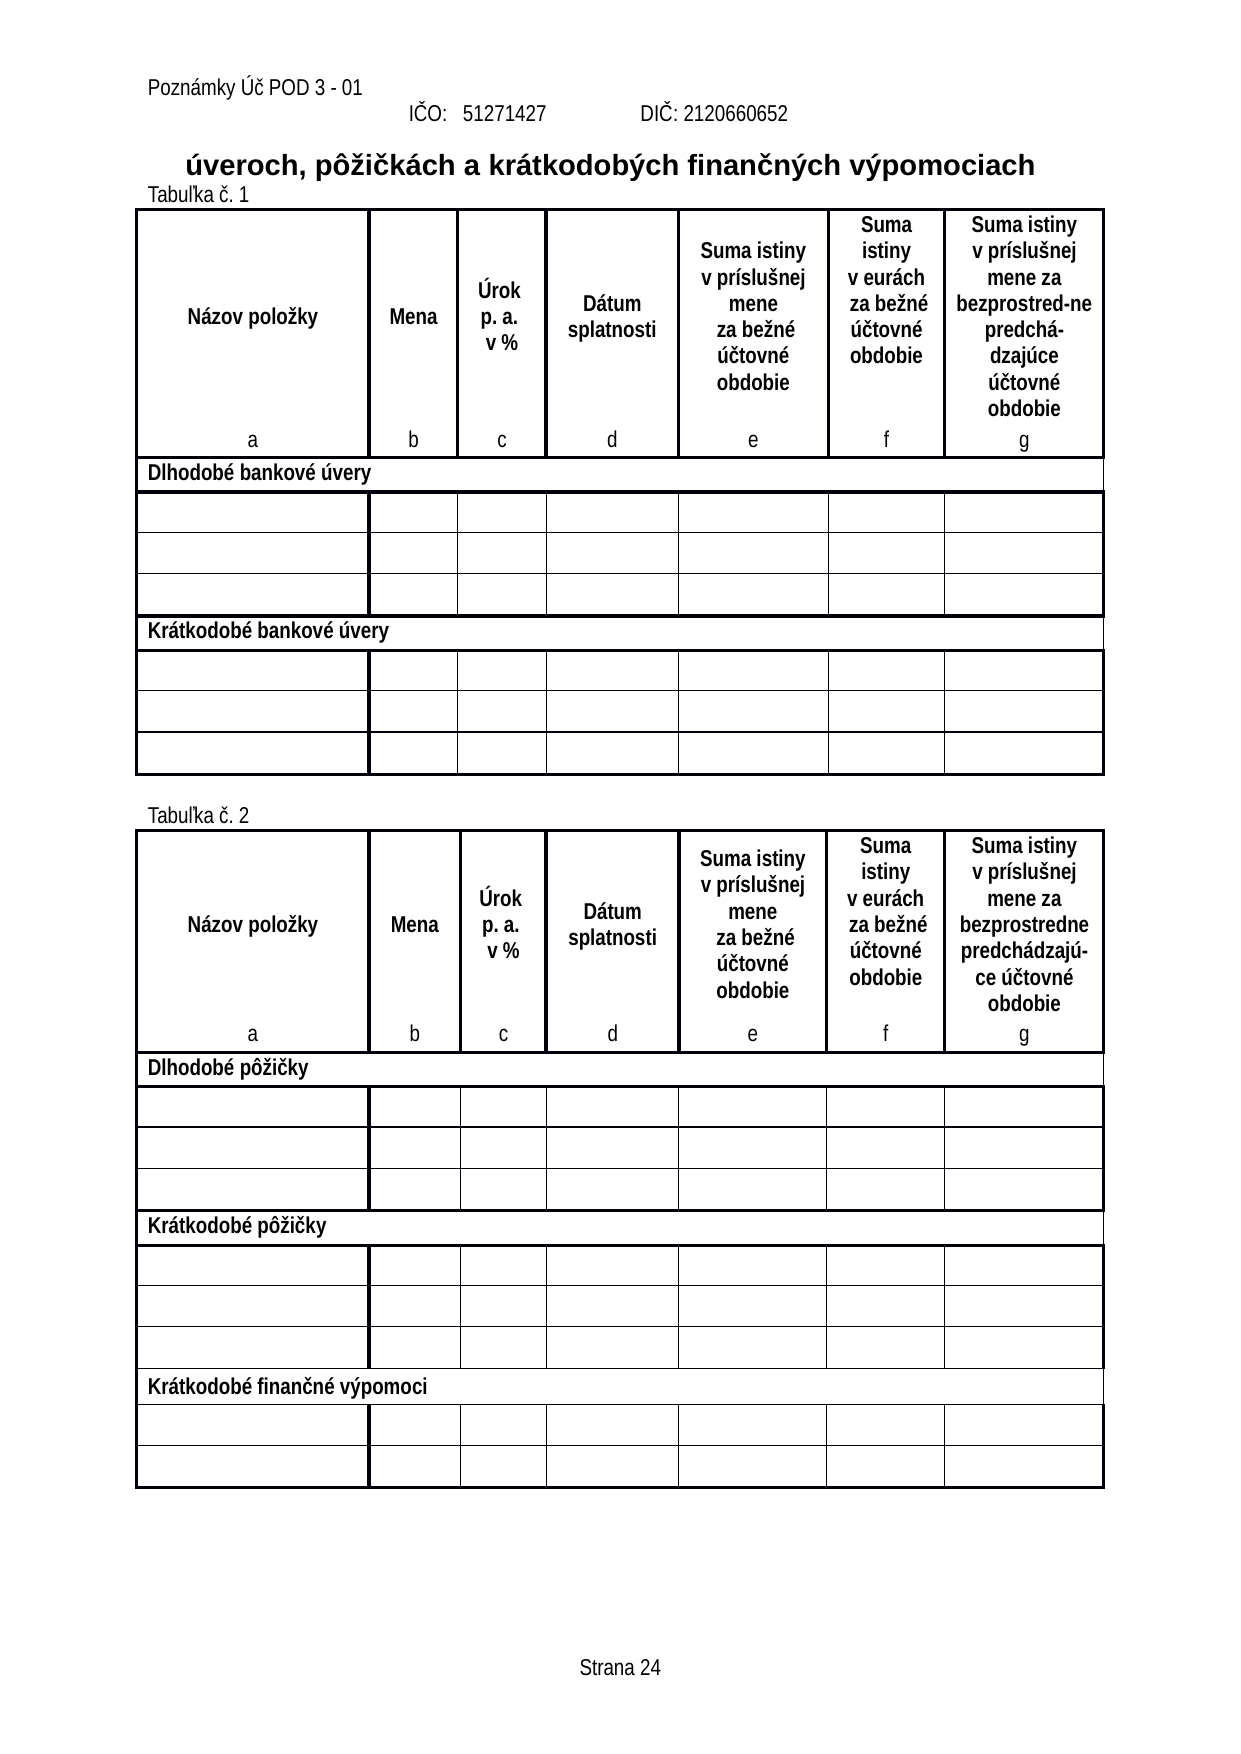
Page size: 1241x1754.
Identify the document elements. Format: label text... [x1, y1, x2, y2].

table_cell [945, 652, 1102, 690]
table_cell [458, 733, 546, 773]
table_header Úrok p. a. v % [462, 832, 544, 1016]
table_header Mena [371, 211, 456, 422]
table_cell [371, 1169, 460, 1209]
table_cell [138, 494, 367, 532]
table_cell [679, 1128, 826, 1168]
table_cell [679, 1169, 826, 1209]
table_cell [371, 1128, 460, 1168]
table_cell [547, 574, 678, 614]
table_cell [138, 1247, 367, 1285]
table_cell [138, 1088, 367, 1126]
table_header Suma istiny v eurách za bežné účtovné obdobie [828, 832, 943, 1016]
table_cell [458, 533, 546, 573]
table_cell Dlhodobé bankové úvery [138, 459, 1103, 490]
text Tabuľka č. 1 [148, 181, 1092, 208]
table_cell [371, 533, 457, 573]
table_header Suma istiny v príslušnej mene za bezprostredne predchádzajú-ce účtovné obdobie [946, 832, 1102, 1016]
text Tabuľka č. 2 [148, 802, 1092, 829]
table_cell [138, 574, 367, 614]
table_cell [371, 1405, 460, 1445]
table_cell [138, 691, 367, 731]
table_cell d [548, 1016, 677, 1051]
table_cell c [462, 1016, 544, 1051]
table_cell d [548, 422, 677, 456]
table_cell [827, 1169, 944, 1209]
table_cell [827, 1286, 944, 1326]
table_header Názov položky [138, 211, 367, 422]
table_cell [679, 533, 828, 573]
table_cell b [371, 1016, 459, 1051]
table_cell [945, 1128, 1102, 1168]
table_cell [679, 1327, 826, 1367]
table_cell [945, 1327, 1102, 1367]
table_cell [827, 1247, 944, 1285]
table_cell [827, 1327, 944, 1367]
table_cell [461, 1247, 546, 1285]
table_cell [945, 574, 1102, 614]
table_cell [547, 1088, 678, 1126]
table_cell e [680, 422, 827, 456]
table_cell [945, 1446, 1102, 1486]
table_cell [679, 652, 828, 690]
table_cell [138, 1128, 367, 1168]
table_cell g [946, 1016, 1102, 1051]
table_cell [371, 1286, 460, 1326]
table_cell Krátkodobé bankové úvery [138, 618, 1103, 649]
table_cell [461, 1286, 546, 1326]
table_cell [461, 1446, 546, 1486]
table_cell [138, 1446, 367, 1486]
table_cell [945, 1286, 1102, 1326]
table_cell [945, 691, 1102, 731]
table_cell [945, 1169, 1102, 1209]
table_header Suma istiny v eurách za bežné účtovné obdobie [830, 211, 943, 422]
table_cell [945, 733, 1102, 773]
table_cell [829, 733, 944, 773]
table_cell [371, 1088, 460, 1126]
table_cell c [459, 422, 544, 456]
table_cell [547, 1247, 678, 1285]
table_cell [945, 1088, 1102, 1126]
table_cell [138, 733, 367, 773]
table_cell [829, 533, 944, 573]
table_cell a [138, 422, 367, 456]
table_cell [945, 533, 1102, 573]
table_cell [679, 1286, 826, 1326]
table_header Suma istiny v príslušnej mene za bezprostred-ne predchá-dzajúce účtovné obdobie [946, 211, 1102, 422]
table_cell [371, 733, 457, 773]
table_cell [371, 1446, 460, 1486]
table_cell [461, 1169, 546, 1209]
table_cell [679, 1088, 826, 1126]
table_cell [371, 1247, 460, 1285]
table_header Suma istiny v príslušnej mene za bežné účtovné obdobie [681, 832, 825, 1016]
table_cell [547, 652, 678, 690]
table_header Dátum splatnosti [548, 211, 677, 422]
table_cell [829, 574, 944, 614]
table_cell [138, 1286, 367, 1326]
table_cell [679, 1247, 826, 1285]
table_cell [138, 652, 367, 690]
title úveroch, pôžičkách a krátkodobých finančných výpomociach [148, 148, 1092, 181]
table_cell [679, 1405, 826, 1445]
table_cell [461, 1327, 546, 1367]
table_header Mena [371, 832, 459, 1016]
table_cell [547, 1128, 678, 1168]
table_cell [371, 1327, 460, 1367]
table_cell [461, 1405, 546, 1445]
table_cell [827, 1088, 944, 1126]
table_cell a [138, 1016, 367, 1051]
table_cell [458, 652, 546, 690]
table_cell g [946, 422, 1102, 456]
table_cell [945, 1405, 1102, 1445]
table_cell [547, 1169, 678, 1209]
table_cell [945, 494, 1102, 532]
table_cell [371, 574, 457, 614]
table_cell [138, 533, 367, 573]
table_cell [829, 691, 944, 731]
table_cell e [681, 1016, 825, 1051]
table_cell [371, 652, 457, 690]
table_cell [547, 494, 678, 532]
table_cell [679, 494, 828, 532]
table_cell Krátkodobé finančné výpomoci [138, 1369, 1103, 1403]
table_cell [679, 574, 828, 614]
table_cell [138, 1405, 367, 1445]
table_cell [827, 1128, 944, 1168]
table_cell [547, 1286, 678, 1326]
table_cell [829, 494, 944, 532]
table_cell [547, 1405, 678, 1445]
table_cell Dlhodobé pôžičky [138, 1054, 1103, 1085]
table_cell [138, 1327, 367, 1367]
table_cell [679, 733, 828, 773]
table_cell [827, 1405, 944, 1445]
table_cell [829, 652, 944, 690]
table_cell f [828, 1016, 943, 1051]
table_cell [547, 1446, 678, 1486]
table_cell [458, 691, 546, 731]
table_cell [461, 1088, 546, 1126]
table_cell [547, 691, 678, 731]
table_cell [458, 494, 546, 532]
table_cell f [830, 422, 943, 456]
table_cell [138, 1169, 367, 1209]
table_cell Krátkodobé pôžičky [138, 1212, 1103, 1243]
table_cell [458, 574, 546, 614]
table_cell [827, 1446, 944, 1486]
table_cell [547, 733, 678, 773]
table_header Dátum splatnosti [548, 832, 677, 1016]
table_cell [371, 494, 457, 532]
table_cell [371, 691, 457, 731]
table_header Názov položky [138, 832, 367, 1016]
table_cell [547, 533, 678, 573]
table_cell b [371, 422, 456, 456]
table_header Úrok p. a. v % [459, 211, 544, 422]
table_cell [679, 1446, 826, 1486]
table_header Suma istiny v príslušnej mene za bežné účtovné obdobie [680, 211, 827, 422]
table_cell [547, 1327, 678, 1367]
table_cell [945, 1247, 1102, 1285]
table_cell [679, 691, 828, 731]
table_cell [461, 1128, 546, 1168]
